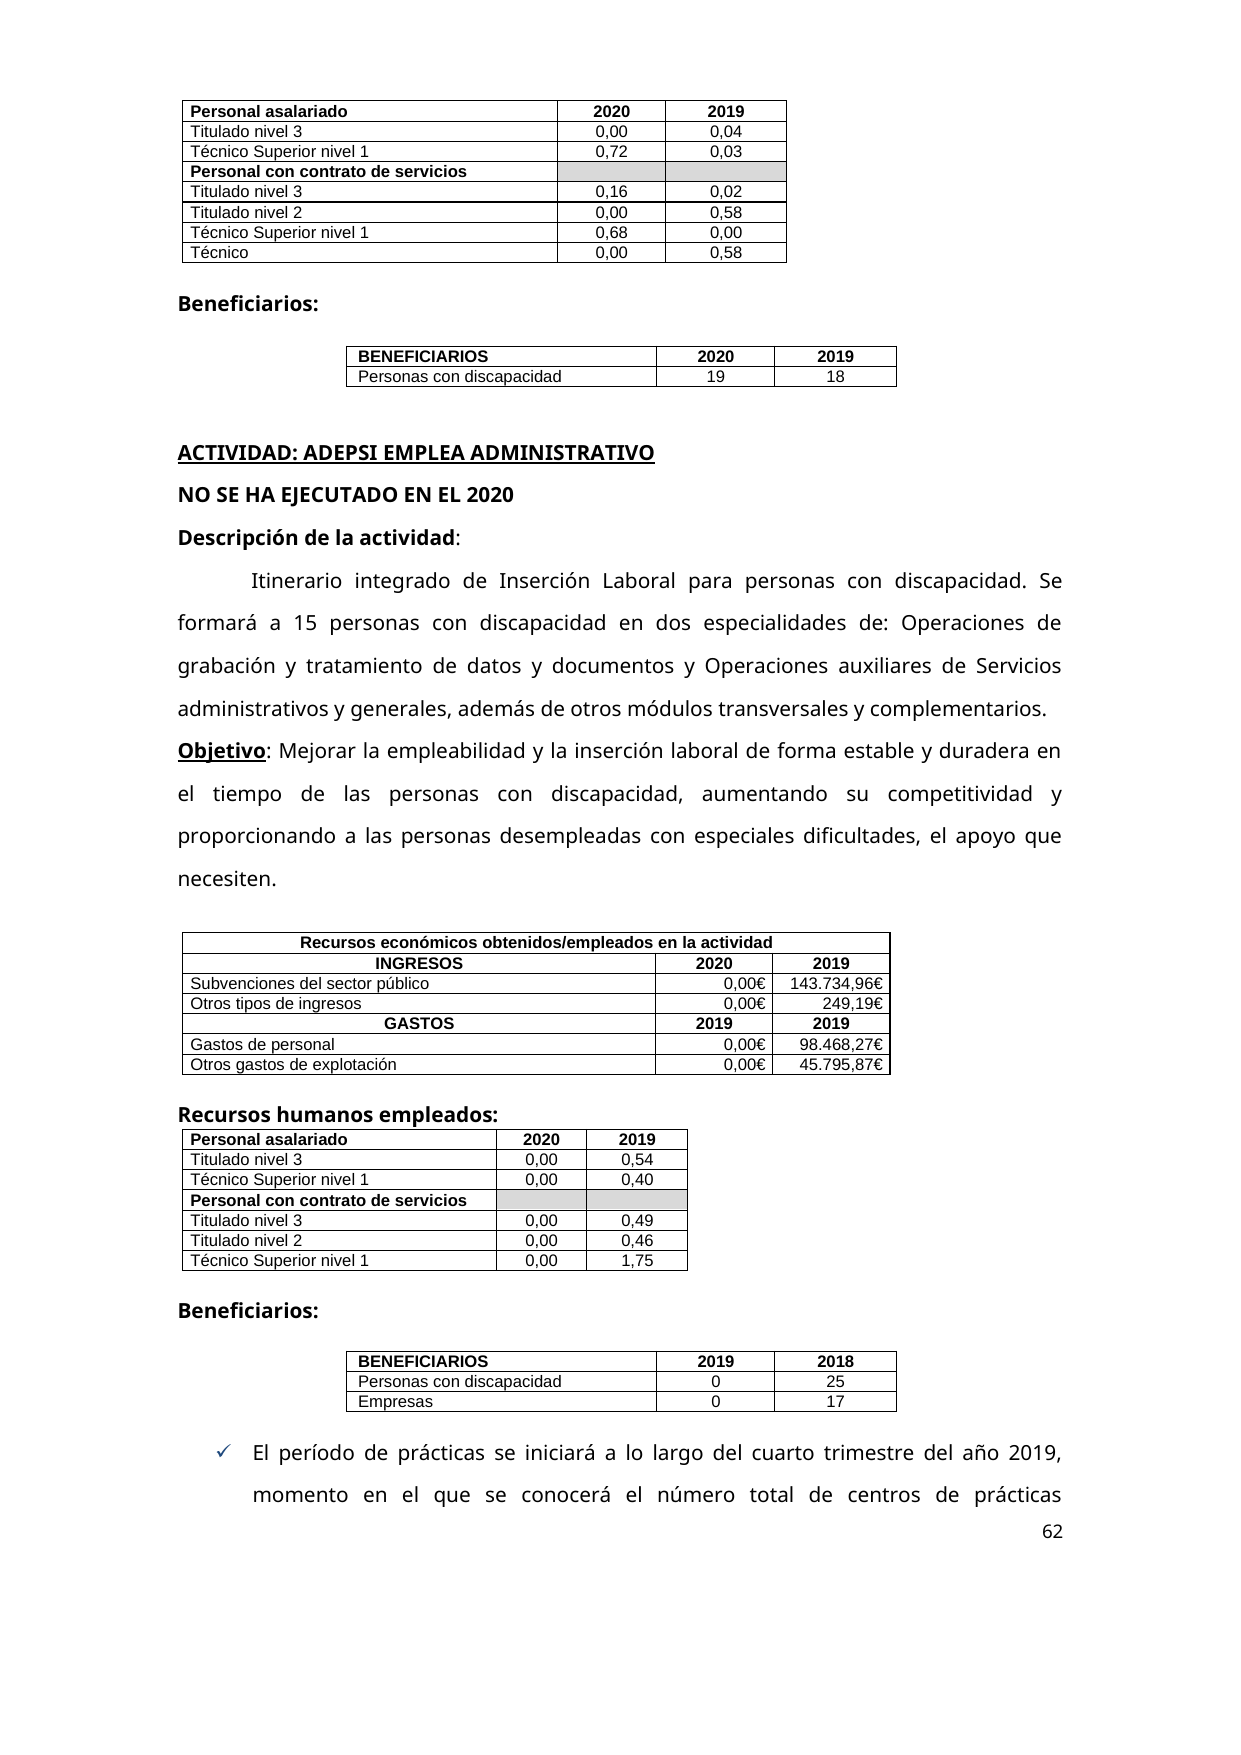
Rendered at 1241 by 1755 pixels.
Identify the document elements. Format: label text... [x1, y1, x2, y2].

table_cell [558, 162, 665, 181]
table_cell Personas con discapacidad [347, 1372, 656, 1391]
table_cell 0 [657, 1392, 774, 1411]
table_header 2020 [497, 1130, 586, 1149]
table_cell 0,58 [666, 203, 786, 222]
table_cell 0,03 [666, 142, 786, 161]
table_cell Otros gastos de explotación [183, 1055, 655, 1074]
table_cell 0,00 [497, 1211, 586, 1230]
table_cell 0,00€ [656, 1055, 772, 1074]
table_cell 0,00 [558, 122, 665, 141]
table_cell [497, 1190, 586, 1209]
table_cell Titulado nivel 3 [183, 1211, 496, 1230]
table_header 2020 [558, 101, 665, 121]
table_cell 0,00 [666, 223, 786, 242]
table_cell Titulado nivel 2 [183, 1231, 496, 1250]
table_header 2019 [657, 1352, 774, 1371]
table_cell 18 [775, 367, 896, 386]
table_cell 0 [657, 1372, 774, 1391]
table_cell Titulado nivel 3 [183, 182, 557, 201]
list El período de prácticas se iniciará a lo largo del cuarto trimestre del año 2019, momento en el que se conocerá el número total de centros de prácticas [215, 1438, 1063, 1509]
text Objetivo: Mejorar la empleabilidad y la inserción laboral de forma estable y duradera en el tiempo de las personas con discapacidad, aumentando su competitividad y proporcionando a las personas desempleadas con especiales dificultades, el apoyo que necesiten. [177, 736, 1063, 892]
table_cell GASTOS [183, 1014, 655, 1033]
table_cell 249,19€ [773, 994, 889, 1013]
table_cell 17 [775, 1392, 896, 1411]
table_cell 0,58 [666, 243, 786, 262]
table_cell 143.734,96€ [773, 974, 889, 993]
table_cell 0,54 [587, 1150, 687, 1169]
table_cell Titulado nivel 2 [183, 203, 557, 222]
table_header BENEFICIARIOS [347, 347, 656, 366]
table_cell 2020 [656, 954, 772, 973]
table_cell 1,75 [587, 1251, 687, 1270]
table_cell Personal con contrato de servicios [183, 1190, 496, 1209]
table_header BENEFICIARIOS [347, 1352, 656, 1371]
table_cell 0,68 [558, 223, 665, 242]
table_cell INGRESOS [183, 954, 655, 973]
table_cell 0,04 [666, 122, 786, 141]
table_cell Titulado nivel 3 [183, 1150, 496, 1169]
table_cell Técnico Superior nivel 1 [183, 142, 557, 161]
table_cell 0,00€ [656, 994, 772, 1013]
text ACTIVIDAD: ADEPSI EMPLEA ADMINISTRATIVO [177, 438, 1063, 466]
table_cell Empresas [347, 1392, 656, 1411]
table_cell [587, 1190, 687, 1209]
table_cell Técnico Superior nivel 1 [183, 1251, 496, 1270]
text Beneficiarios: [177, 1297, 1063, 1325]
text Descripción de la actividad: [177, 523, 1063, 552]
table_header 2018 [775, 1352, 896, 1371]
table_cell Titulado nivel 3 [183, 122, 557, 141]
table_cell 98.468,27€ [773, 1034, 889, 1053]
table_header 2020 [657, 347, 774, 366]
table_cell Personal con contrato de servicios [183, 162, 557, 181]
table_cell 0,02 [666, 182, 786, 201]
table_cell 0,72 [558, 142, 665, 161]
table_cell 0,16 [558, 182, 665, 201]
table_cell 25 [775, 1372, 896, 1391]
table_header Recursos económicos obtenidos/empleados en la actividad [183, 933, 889, 952]
text Itinerario integrado de Inserción Laboral para personas con discapacidad. Se formará a 15 personas con discapacidad en dos especialidades de: Operaciones de grabación y tratamiento de datos y documentos y Operaciones auxiliares de Servicios administrativos y generales, además de otros módulos transversales y complementarios. [177, 566, 1063, 722]
table_cell 0,00 [497, 1231, 586, 1250]
table_cell [666, 162, 786, 181]
table_cell 0,00 [497, 1170, 586, 1189]
table_cell 0,49 [587, 1211, 687, 1230]
table_cell 0,00 [497, 1150, 586, 1169]
table_cell 45.795,87€ [773, 1055, 889, 1074]
table_cell Técnico Superior nivel 1 [183, 223, 557, 242]
table_cell Personas con discapacidad [347, 367, 656, 386]
table_cell 0,00 [558, 203, 665, 222]
table_cell 0,00€ [656, 1034, 772, 1053]
table_cell 0,46 [587, 1231, 687, 1250]
table_cell Gastos de personal [183, 1034, 655, 1053]
table_cell 0,40 [587, 1170, 687, 1189]
table_header Personal asalariado [183, 101, 557, 121]
table_cell Otros tipos de ingresos [183, 994, 655, 1013]
table_cell 2019 [656, 1014, 772, 1033]
table_header 2019 [587, 1130, 687, 1149]
table_cell 0,00€ [656, 974, 772, 993]
table_cell 0,00 [558, 243, 665, 262]
table_cell Técnico Superior nivel 1 [183, 1170, 496, 1189]
table_cell 2019 [773, 954, 889, 973]
table_cell 0,00 [497, 1251, 586, 1270]
table_header Personal asalariado [183, 1130, 496, 1149]
table_cell 19 [657, 367, 774, 386]
table_cell Técnico [183, 243, 557, 262]
text Beneficiarios: [177, 289, 1063, 317]
table_header 2019 [775, 347, 896, 366]
text NO SE HA EJECUTADO EN EL 2020 [177, 481, 1063, 509]
table_header 2019 [666, 101, 786, 121]
table_cell Subvenciones del sector público [183, 974, 655, 993]
table_cell 2019 [773, 1014, 889, 1033]
text Recursos humanos empleados: [177, 1100, 1063, 1129]
